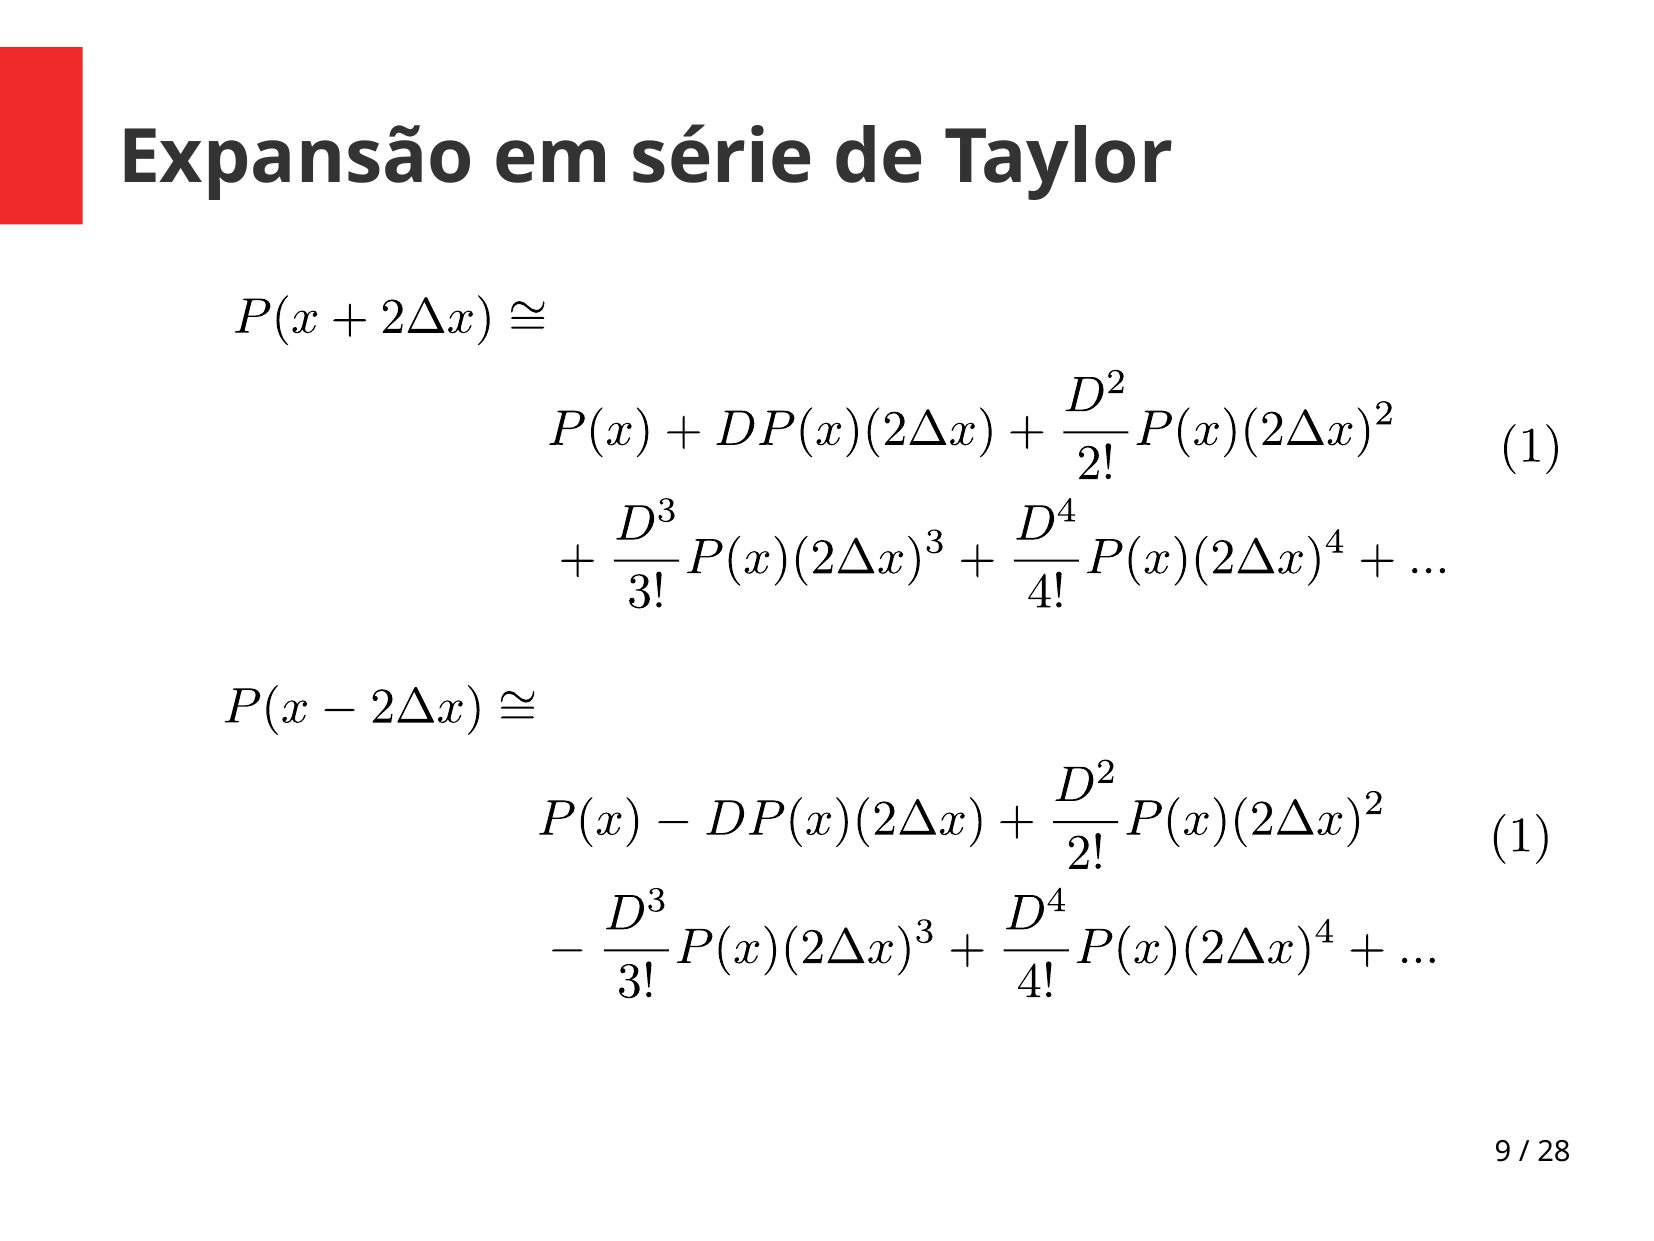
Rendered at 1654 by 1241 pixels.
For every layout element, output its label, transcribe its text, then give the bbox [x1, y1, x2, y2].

title Expansão em série de Taylor [118, 49, 1571, 257]
text_box [234, 295, 1558, 609]
text_box [224, 685, 1548, 999]
